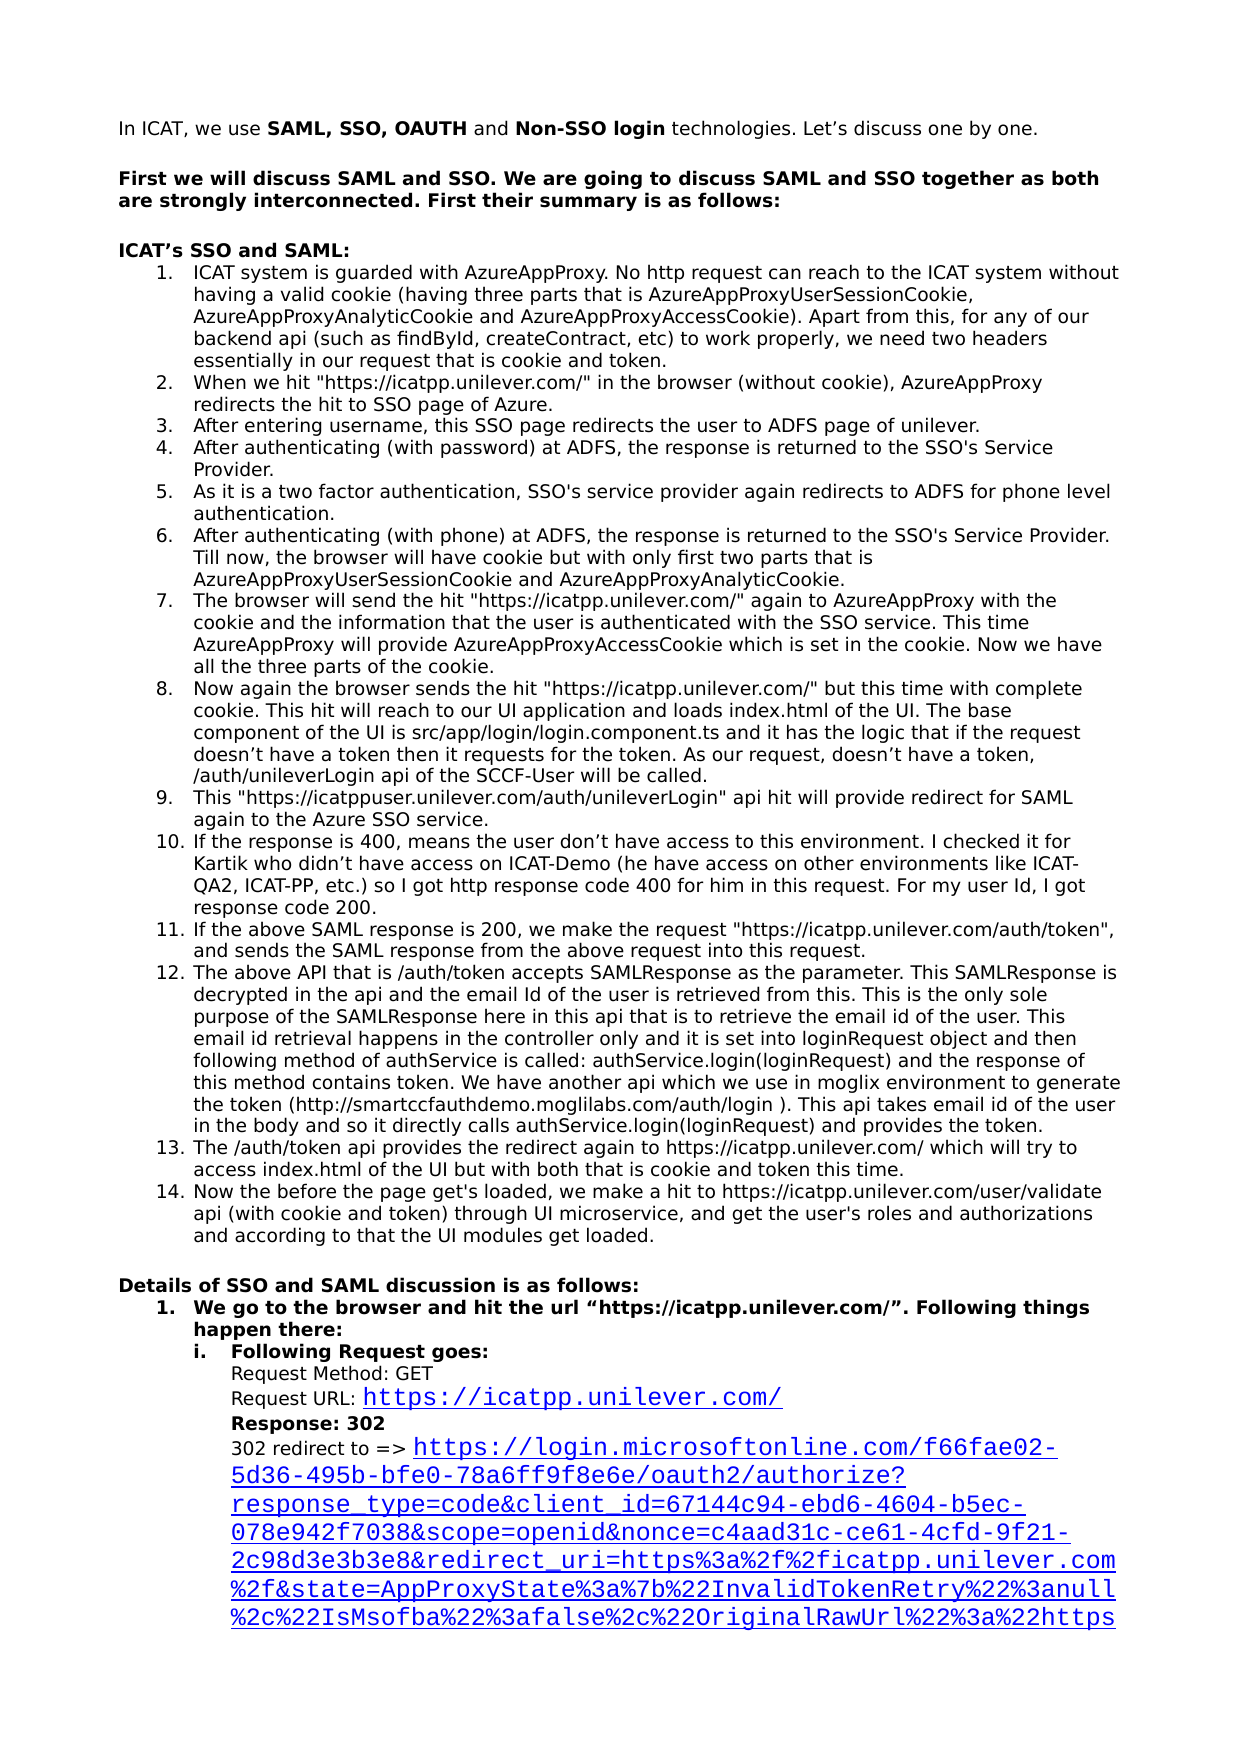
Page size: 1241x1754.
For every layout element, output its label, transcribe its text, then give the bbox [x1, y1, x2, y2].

text Details of SSO and SAML discussion is as follows: [118, 1275, 1122, 1297]
list After entering username, this SSO page redirects the user to ADFS page of unilever. [156, 415, 1122, 437]
list After authenticating (with password) at ADFS, the response is returned to the SSO's Service Provider. [156, 437, 1122, 481]
list The browser will send the hit "https://icatpp.unilever.com/" again to AzureAppProxy with the cookie and the information that the user is authenticated with the SSO service. This time AzureAppProxy will provide AzureAppProxyAccessCookie which is set in the cookie. Now we have all the three parts of the cookie. [156, 590, 1122, 678]
list ICAT system is guarded with AzureAppProxy. No http request can reach to the ICAT system without having a valid cookie (having three parts that is AzureAppProxyUserSessionCookie, AzureAppProxyAnalyticCookie and AzureAppProxyAccessCookie). Apart from this, for any of our backend api (such as findById, createContract, etc) to work properly, we need two headers essentially in our request that is cookie and token. [156, 262, 1122, 372]
list This "https://icatppuser.unilever.com/auth/unileverLogin" api hit will provide redirect for SAML again to the Azure SSO service. [156, 787, 1122, 831]
list Following Request goes: [193, 1341, 1122, 1362]
list If the above SAML response is 200, we make the request "https://icatpp.unilever.com/auth/token", and sends the SAML response from the above request into this request. [156, 918, 1122, 962]
list As it is a two factor authentication, SSO's service provider again redirects to ADFS for phone level authentication. [156, 481, 1122, 525]
list After authenticating (with phone) at ADFS, the response is returned to the SSO's Service Provider. Till now, the browser will have cookie but with only first two parts that is AzureAppProxyUserSessionCookie and AzureAppProxyAnalyticCookie. [156, 525, 1122, 590]
list 302 redirect to => https://login.microsoftonline.com/f66fae02-5d36-495b-bfe0-78a6ff9f8e6e/oauth2/authorize?response_type=code&client_id=67144c94-ebd6-4604-b5ec-078e942f7038&scope=openid&nonce=c4aad31c-ce61-4cfd-9f21-2c98d3e3b3e8&redirect_uri=https%3a%2f%2ficatpp.unilever.com%2f&state=AppProxyState%3a%7b%22InvalidTokenRetry%22%3anull%2c%22IsMsofba%22%3afalse%2c%22OriginalRawUrl%22%3a%22https [193, 1434, 1122, 1633]
text ICAT’s SSO and SAML: [118, 240, 1122, 262]
list If the response is 400, means the user don’t have access to this environment. I checked it for Kartik who didn’t have access on ICAT-Demo (he have access on other environments like ICAT-QA2, ICAT-PP, etc.) so I got http response code 400 for him in this request. For my user Id, I got response code 200. [156, 831, 1122, 918]
list The /auth/token api provides the redirect again to https://icatpp.unilever.com/ which will try to access index.html of the UI but with both that is cookie and token this time. [156, 1137, 1122, 1181]
list When we hit "https://icatpp.unilever.com/" in the browser (without cookie), AzureAppProxy redirects the hit to SSO page of Azure. [156, 372, 1122, 415]
list Now the before the page get's loaded, we make a hit to https://icatpp.unilever.com/user/validate api (with cookie and token) through UI microservice, and get the user's roles and authorizations and according to that the UI modules get loaded. [156, 1181, 1122, 1247]
list Request URL: https://icatpp.unilever.com/ [193, 1384, 1122, 1413]
list Now again the browser sends the hit "https://icatpp.unilever.com/" but this time with complete cookie. This hit will reach to our UI application and loads index.html of the UI. The base component of the UI is src/app/login/login.component.ts and it has the logic that if the request doesn’t have a token then it requests for the token. As our request, doesn’t have a token, /auth/unileverLogin api of the SCCF-User will be called. [156, 678, 1122, 787]
text In ICAT, we use SAML, SSO, OAUTH and Non-SSO login technologies. Let’s discuss one by one. [118, 118, 1122, 140]
text First we will discuss SAML and SSO. We are going to discuss SAML and SSO together as both are strongly interconnected. First their summary is as follows: [118, 168, 1122, 212]
list The above API that is /auth/token accepts SAMLResponse as the parameter. This SAMLResponse is decrypted in the api and the email Id of the user is retrieved from this. This is the only sole purpose of the SAMLResponse here in this api that is to retrieve the email id of the user. This email id retrieval happens in the controller only and it is set into loginRequest object and then following method of authService is called: authService.login(loginRequest) and the response of this method contains token. We have another api which we use in moglix environment to generate the token (http://smartccfauthdemo.moglilabs.com/auth/login ). This api takes email id of the user in the body and so it directly calls authService.login(loginRequest) and provides the token. [156, 962, 1122, 1137]
list We go to the browser and hit the url “https://icatpp.unilever.com/”. Following things happen there: [156, 1297, 1122, 1341]
list Request Method: GET [193, 1362, 1122, 1384]
list Response: 302 [193, 1413, 1122, 1434]
